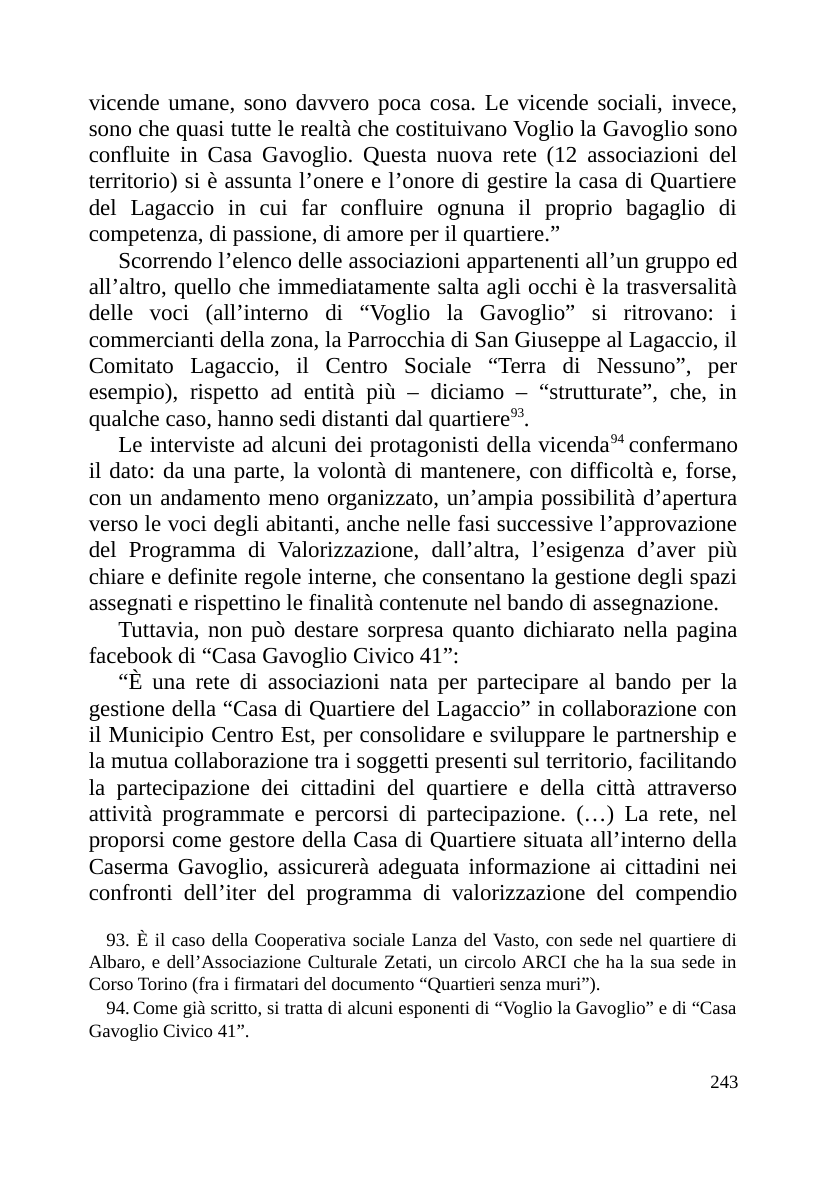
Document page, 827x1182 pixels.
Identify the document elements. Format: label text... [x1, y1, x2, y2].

text vicende umane, sono davvero poca cosa. Le vicende sociali, invece, sono che quasi tutte le realtà che costituivano Voglio la Gavoglio sono confluite in Casa Gavoglio. Questa nuova rete (12 associazioni del territorio) si è assunta l’onere e l’onore di gestire la casa di Quartiere del Lagaccio in cui far confluire ognuna il proprio bagaglio di competenza, di passione, di amore per il quartiere.” [88, 88, 738, 247]
text Tuttavia, non può destare sorpresa quanto dichiarato nella pagina facebook di “Casa Gavoglio Civico 41”: [88, 616, 738, 668]
text È il caso della Cooperativa sociale Lanza del Vasto, con sede nel quartiere di Albaro, e dell’Associazione Culturale Zetati, un circolo ARCI che ha la sua sede in Corso Torino (fra i firmatari del documento “Quartieri senza muri”). [88, 926, 738, 994]
text Come già scritto, si tratta di alcuni esponenti di “Voglio la Gavoglio” e di “Casa Gavoglio Civico 41”. [88, 994, 738, 1042]
text Scorrendo l’elenco delle associazioni appartenenti all’un gruppo ed all’altro, quello che immediatamente salta agli occhi è la trasversalità delle voci (all’interno di “Voglio la Gavoglio” si ritrovano: i commercianti della zona, la Parrocchia di San Giuseppe al Lagaccio, il Comitato Lagaccio, il Centro Sociale “Terra di Nessuno”, per esempio), rispetto ad entità più – diciamo – “strutturate”, che, in qualche caso, hanno sedi distanti dal quartiere. [88, 247, 738, 431]
text Le interviste ad alcuni dei protagonisti della vicenda confermano il dato: da una parte, la volontà di mantenere, con difficoltà e, forse, con un andamento meno organizzato, un’ampia possibilità d’apertura verso le voci degli abitanti, anche nelle fasi successive l’approvazione del Programma di Valorizzazione, dall’altra, l’esigenza d’aver più chiare e definite regole interne, che consentano la gestione degli spazi assegnati e rispettino le finalità contenute nel bando di assegnazione. [88, 431, 738, 616]
text “È una rete di associazioni nata per partecipare al bando per la gestione della “Casa di Quartiere del Lagaccio” in collaborazione con il Municipio Centro Est, per consolidare e sviluppare le partnership e la mutua collaborazione tra i soggetti presenti sul territorio, facilitando la partecipazione dei cittadini del quartiere e della città attraverso attività programmate e percorsi di partecipazione. (…) La rete, nel proporsi come gestore della Casa di Quartiere situata all’interno della Caserma Gavoglio, assicurerà adeguata informazione ai cittadini nei confronti dell’iter del programma di valorizzazione del compendio [88, 668, 738, 906]
